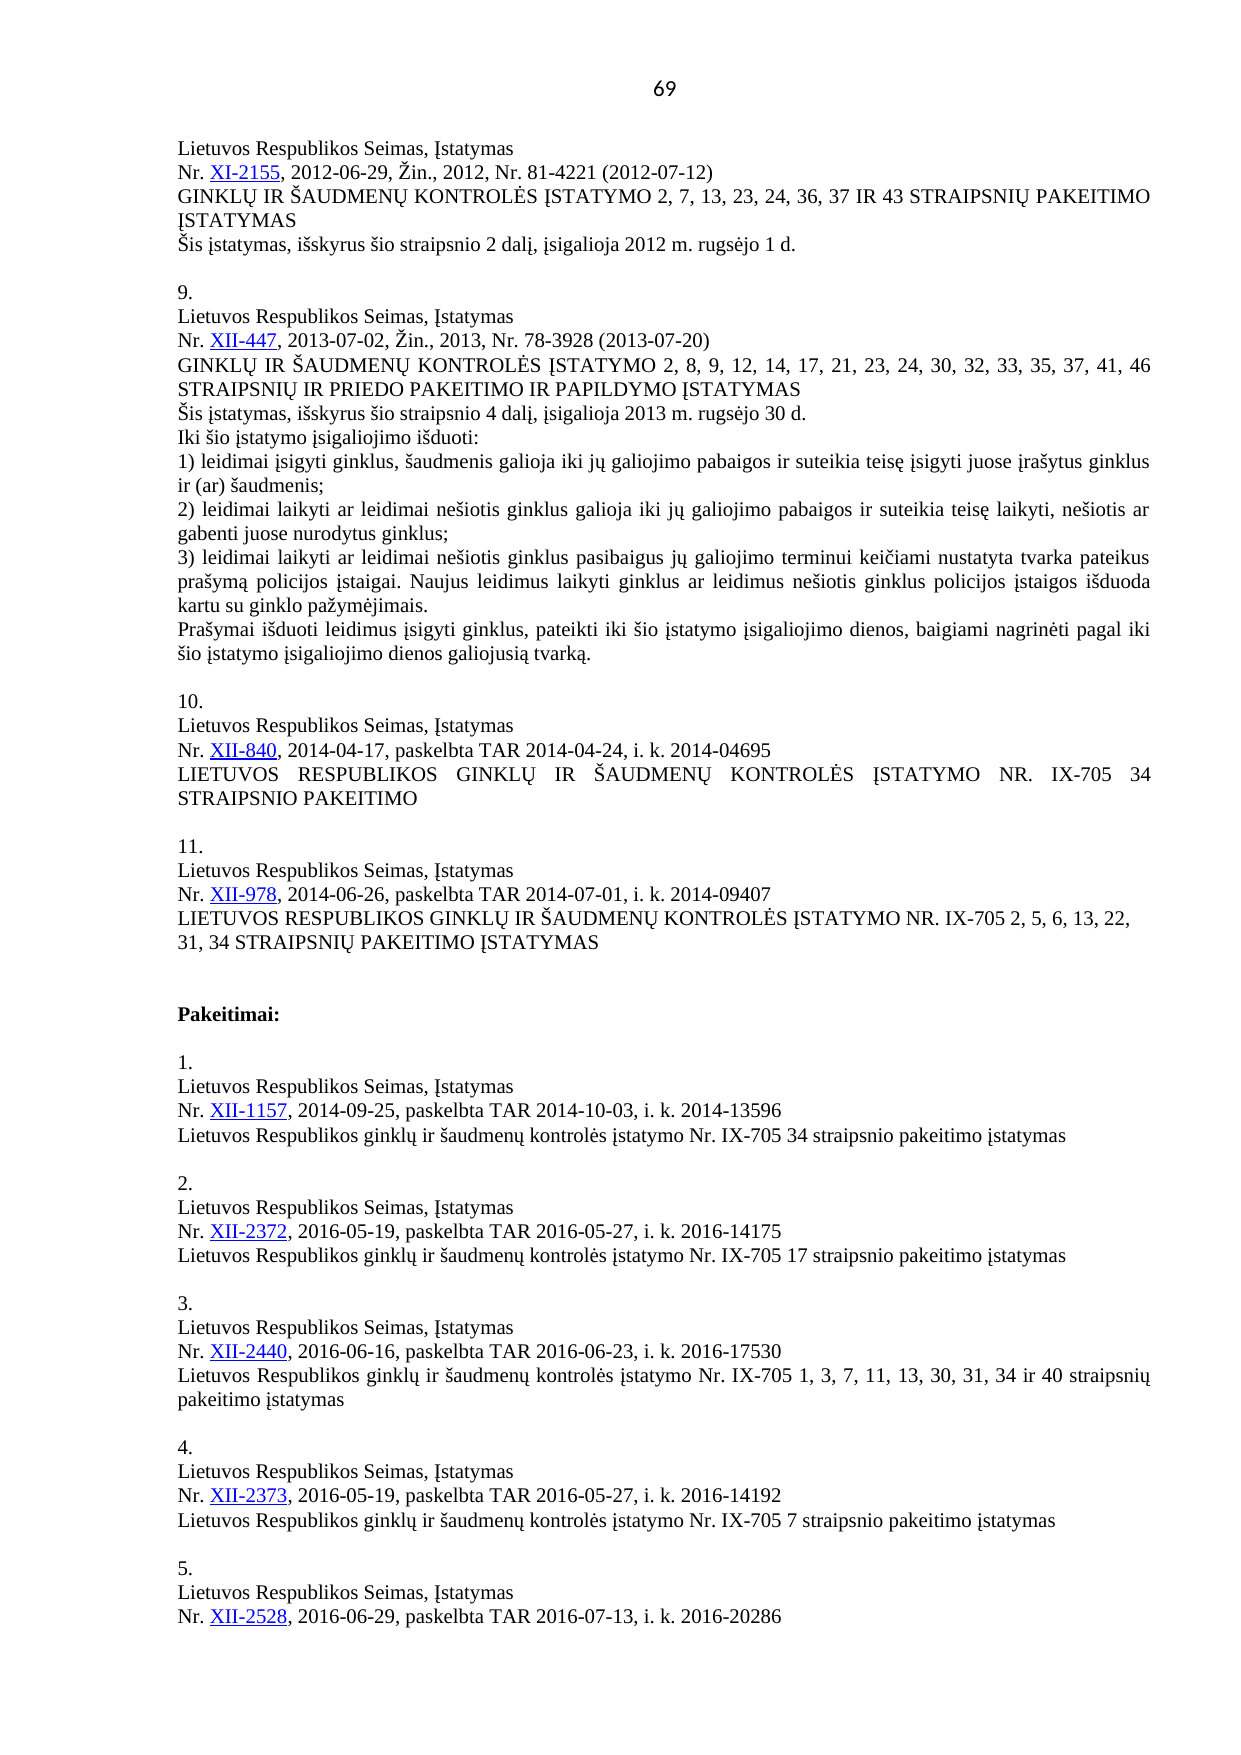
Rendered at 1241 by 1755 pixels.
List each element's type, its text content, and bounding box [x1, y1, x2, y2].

text Lietuvos Respublikos ginklų ir šaudmenų kontrolės įstatymo Nr. IX-705 34 straipsnio pakeitimo įstatymas [177, 1122, 1152, 1147]
text 1) leidimai įsigyti ginklus, šaudmenis galioja iki jų galiojimo pabaigos ir suteikia teisę įsigyti juose įrašytus ginklus ir (ar) šaudmenis; [177, 449, 1152, 497]
text 4. [177, 1435, 1152, 1459]
text Šis įstatymas, išskyrus šio straipsnio 2 dalį, įsigalioja 2012 m. rugsėjo 1 d. [177, 232, 1152, 256]
text 11. [177, 834, 1152, 858]
text 3. [177, 1291, 1152, 1315]
text Lietuvos Respublikos Seimas, Įstatymas [177, 1580, 1152, 1604]
text Lietuvos Respublikos Seimas, Įstatymas [177, 1459, 1152, 1483]
text GINKLŲ IR ŠAUDMENŲ KONTROLĖS ĮSTATYMO 2, 7, 13, 23, 24, 36, 37 IR 43 STRAIPSNIŲ PAKEITIMO ĮSTATYMAS [177, 184, 1152, 232]
text LIETUVOS RESPUBLIKOS GINKLŲ IR ŠAUDMENŲ KONTROLĖS ĮSTATYMO NR. IX-705 34 STRAIPSNIO PAKEITIMO [177, 762, 1152, 810]
text 2. [177, 1171, 1152, 1195]
text Nr. XII-2440, 2016-06-16, paskelbta TAR 2016-06-23, i. k. 2016-17530 [177, 1339, 1152, 1363]
text Iki šio įstatymo įsigaliojimo išduoti: [177, 425, 1152, 449]
text 9. [177, 280, 1152, 304]
text 10. [177, 689, 1152, 713]
text 5. [177, 1556, 1152, 1580]
text Nr. XII-2373, 2016-05-19, paskelbta TAR 2016-05-27, i. k. 2016-14192 [177, 1483, 1152, 1507]
text Lietuvos Respublikos ginklų ir šaudmenų kontrolės įstatymo Nr. IX-705 1, 3, 7, 11, 13, 30, 31, 34 ir 40 straipsnių pakeitimo įstatymas [177, 1363, 1152, 1411]
text Lietuvos Respublikos Seimas, Įstatymas [177, 1315, 1152, 1339]
text Lietuvos Respublikos Seimas, Įstatymas [177, 858, 1152, 882]
text Lietuvos Respublikos ginklų ir šaudmenų kontrolės įstatymo Nr. IX-705 7 straipsnio pakeitimo įstatymas [177, 1507, 1152, 1532]
text Lietuvos Respublikos Seimas, Įstatymas [177, 136, 1152, 160]
text Lietuvos Respublikos ginklų ir šaudmenų kontrolės įstatymo Nr. IX-705 17 straipsnio pakeitimo įstatymas [177, 1243, 1152, 1267]
text Lietuvos Respublikos Seimas, Įstatymas [177, 1195, 1152, 1219]
text LIETUVOS RESPUBLIKOS GINKLŲ IR ŠAUDMENŲ KONTROLĖS ĮSTATYMO NR. IX-705 2, 5, 6, 13, 22, 31, 34 STRAIPSNIŲ PAKEITIMO ĮSTATYMAS [177, 906, 1152, 954]
text Nr. XI-2155, 2012-06-29, Žin., 2012, Nr. 81-4221 (2012-07-12) [177, 160, 1152, 184]
text Nr. XII-1157, 2014-09-25, paskelbta TAR 2014-10-03, i. k. 2014-13596 [177, 1098, 1152, 1122]
text Nr. XII-840, 2014-04-17, paskelbta TAR 2014-04-24, i. k. 2014-04695 [177, 737, 1152, 762]
text Prašymai išduoti leidimus įsigyti ginklus, pateikti iki šio įstatymo įsigaliojimo dienos, baigiami nagrinėti pagal iki šio įstatymo įsigaliojimo dienos galiojusią tvarką. [177, 617, 1152, 665]
text Nr. XII-978, 2014-06-26, paskelbta TAR 2014-07-01, i. k. 2014-09407 [177, 882, 1152, 906]
text 3) leidimai laikyti ar leidimai nešiotis ginklus pasibaigus jų galiojimo terminui keičiami nustatyta tvarka pateikus prašymą policijos įstaigai. Naujus leidimus laikyti ginklus ar leidimus nešiotis ginklus policijos įstaigos išduoda kartu su ginklo pažymėjimais. [177, 545, 1152, 617]
text Lietuvos Respublikos Seimas, Įstatymas [177, 304, 1152, 328]
text Lietuvos Respublikos Seimas, Įstatymas [177, 1074, 1152, 1098]
text Pakeitimai: [177, 1002, 1152, 1026]
text Šis įstatymas, išskyrus šio straipsnio 4 dalį, įsigalioja 2013 m. rugsėjo 30 d. [177, 401, 1152, 425]
text Nr. XII-2372, 2016-05-19, paskelbta TAR 2016-05-27, i. k. 2016-14175 [177, 1219, 1152, 1243]
text Nr. XII-447, 2013-07-02, Žin., 2013, Nr. 78-3928 (2013-07-20) [177, 328, 1152, 352]
text GINKLŲ IR ŠAUDMENŲ KONTROLĖS ĮSTATYMO 2, 8, 9, 12, 14, 17, 21, 23, 24, 30, 32, 33, 35, 37, 41, 46 STRAIPSNIŲ IR PRIEDO PAKEITIMO IR PAPILDYMO ĮSTATYMAS [177, 352, 1152, 401]
text Nr. XII-2528, 2016-06-29, paskelbta TAR 2016-07-13, i. k. 2016-20286 [177, 1604, 1152, 1628]
text 2) leidimai laikyti ar leidimai nešiotis ginklus galioja iki jų galiojimo pabaigos ir suteikia teisę laikyti, nešiotis ar gabenti juose nurodytus ginklus; [177, 497, 1152, 545]
text 1. [177, 1050, 1152, 1074]
text Lietuvos Respublikos Seimas, Įstatymas [177, 713, 1152, 737]
